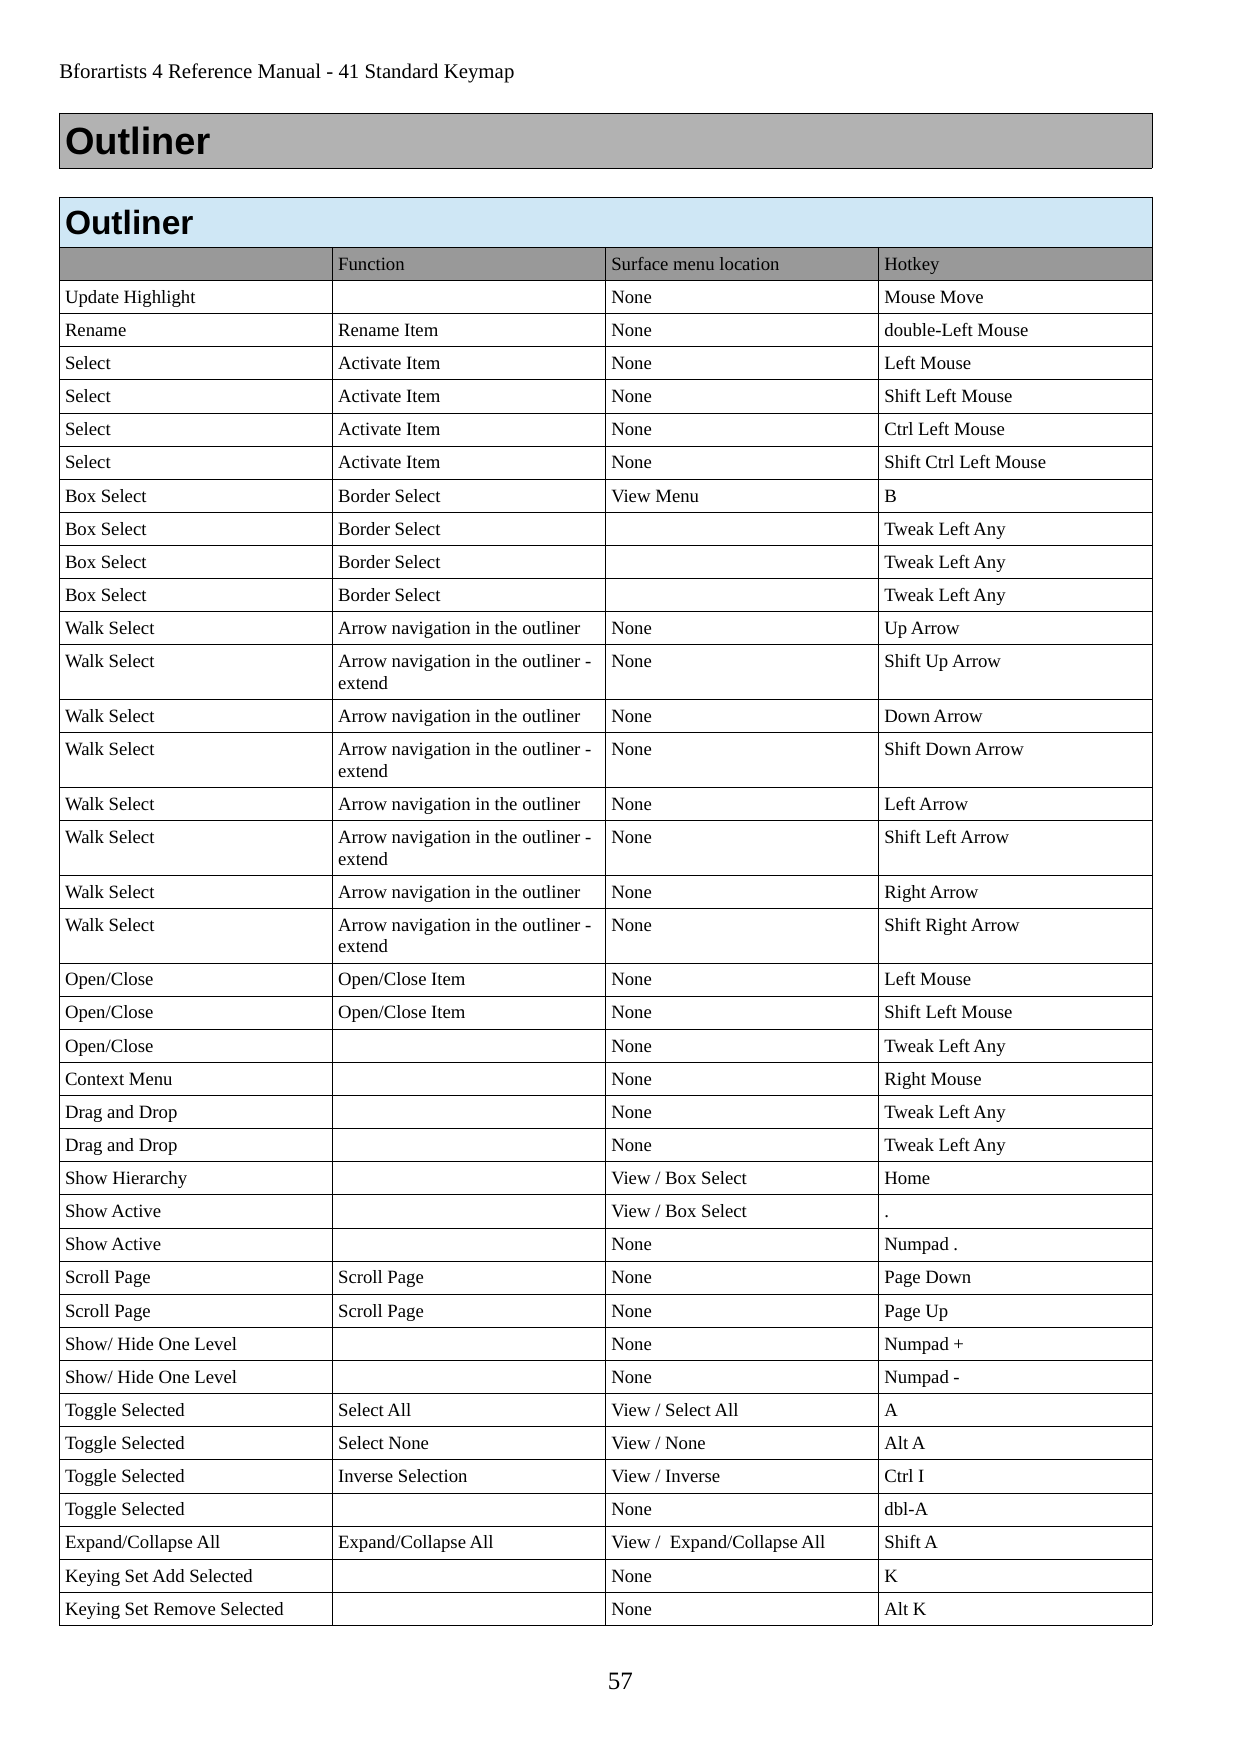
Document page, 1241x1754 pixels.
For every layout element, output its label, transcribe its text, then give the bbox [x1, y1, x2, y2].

table_cell [333, 1030, 605, 1062]
table_cell Page Down [879, 1262, 1152, 1294]
table_cell Tweak Left Any [879, 513, 1152, 545]
table_cell Arrow navigation in the outliner [333, 876, 605, 908]
table_cell Activate Item [333, 380, 605, 412]
table_cell Toggle Selected [60, 1427, 332, 1459]
table_cell Walk Select [60, 612, 332, 644]
table_cell None [606, 788, 878, 820]
table_cell Scroll Page [60, 1295, 332, 1327]
table_cell Open/Close Item [333, 997, 605, 1029]
table_cell Arrow navigation in the outliner - extend [333, 821, 605, 875]
table_cell None [606, 1560, 878, 1592]
table_cell Tweak Left Any [879, 1129, 1152, 1161]
table_cell None [606, 447, 878, 479]
table_cell Mouse Move [879, 281, 1152, 313]
table_cell Arrow navigation in the outliner [333, 612, 605, 644]
table_cell None [606, 909, 878, 962]
table_cell Walk Select [60, 876, 332, 908]
table_cell Box Select [60, 579, 332, 611]
table_cell Alt K [879, 1593, 1152, 1625]
table_cell Left Mouse [879, 347, 1152, 379]
table_cell None [606, 1328, 878, 1360]
table_cell None [606, 414, 878, 446]
table_cell Select [60, 380, 332, 412]
table_cell double-Left Mouse [879, 314, 1152, 346]
table_cell Shift Down Arrow [879, 733, 1152, 787]
table_cell Shift Left Mouse [879, 997, 1152, 1029]
table_cell Walk Select [60, 821, 332, 875]
table_cell Open/Close [60, 997, 332, 1029]
table_cell Function [333, 248, 605, 280]
table_cell Numpad + [879, 1328, 1152, 1360]
table_cell Activate Item [333, 347, 605, 379]
table_cell Show/ Hide One Level [60, 1328, 332, 1360]
table_cell [333, 1162, 605, 1194]
table_cell Open/Close Item [333, 964, 605, 996]
table_cell None [606, 1295, 878, 1327]
table_cell None [606, 1593, 878, 1625]
table_cell [60, 248, 332, 280]
table_cell Context Menu [60, 1063, 332, 1095]
table_cell Ctrl I [879, 1460, 1152, 1492]
table_cell Surface menu location [606, 248, 878, 280]
table_cell B [879, 480, 1152, 512]
table_cell [333, 1195, 605, 1227]
table_cell Drag and Drop [60, 1129, 332, 1161]
table_cell Show Hierarchy [60, 1162, 332, 1194]
table_cell Border Select [333, 546, 605, 578]
table_cell None [606, 1096, 878, 1128]
table_cell Arrow navigation in the outliner - extend [333, 909, 605, 962]
table_cell Box Select [60, 546, 332, 578]
table_cell Arrow navigation in the outliner [333, 788, 605, 820]
table_cell Select All [333, 1394, 605, 1426]
table_cell [333, 1129, 605, 1161]
table_cell Shift Ctrl Left Mouse [879, 447, 1152, 479]
table_cell Activate Item [333, 447, 605, 479]
table_cell [606, 546, 878, 578]
table_cell Right Arrow [879, 876, 1152, 908]
table_cell Walk Select [60, 645, 332, 699]
table_cell Drag and Drop [60, 1096, 332, 1128]
table_cell Arrow navigation in the outliner [333, 700, 605, 732]
table_cell Arrow navigation in the outliner - extend [333, 645, 605, 699]
table_cell Update Highlight [60, 281, 332, 313]
table_cell None [606, 380, 878, 412]
table_cell Scroll Page [333, 1295, 605, 1327]
table_cell Show/ Hide One Level [60, 1361, 332, 1393]
table_cell Toggle Selected [60, 1394, 332, 1426]
table_cell View Menu [606, 480, 878, 512]
table_cell Left Mouse [879, 964, 1152, 996]
table_cell Select [60, 447, 332, 479]
table_cell Tweak Left Any [879, 1096, 1152, 1128]
table_cell Page Up [879, 1295, 1152, 1327]
table_cell Border Select [333, 579, 605, 611]
table_cell Walk Select [60, 788, 332, 820]
table_cell None [606, 821, 878, 875]
table_cell Walk Select [60, 733, 332, 787]
table_cell None [606, 314, 878, 346]
table_cell None [606, 612, 878, 644]
table_cell Up Arrow [879, 612, 1152, 644]
table_cell Expand/Collapse All [333, 1527, 605, 1559]
table_cell Home [879, 1162, 1152, 1194]
table_cell Select [60, 414, 332, 446]
table_cell View / Select All [606, 1394, 878, 1426]
table_cell A [879, 1394, 1152, 1426]
table_cell None [606, 1229, 878, 1261]
table_cell Scroll Page [333, 1262, 605, 1294]
table_cell Open/Close [60, 964, 332, 996]
table_cell Shift Right Arrow [879, 909, 1152, 962]
table_cell None [606, 1494, 878, 1526]
table_cell None [606, 1361, 878, 1393]
table_cell Arrow navigation in the outliner - extend [333, 733, 605, 787]
table_cell Left Arrow [879, 788, 1152, 820]
table_cell Alt A [879, 1427, 1152, 1459]
table_cell Rename [60, 314, 332, 346]
table_cell None [606, 347, 878, 379]
table_cell Show Active [60, 1229, 332, 1261]
table_cell Border Select [333, 513, 605, 545]
table_cell View / Box Select [606, 1195, 878, 1227]
table_cell Tweak Left Any [879, 1030, 1152, 1062]
table_cell Scroll Page [60, 1262, 332, 1294]
table_cell Walk Select [60, 700, 332, 732]
table_cell Border Select [333, 480, 605, 512]
table_cell Select None [333, 1427, 605, 1459]
table_cell Shift Up Arrow [879, 645, 1152, 699]
table_cell View / Box Select [606, 1162, 878, 1194]
table_cell View / Expand/Collapse All [606, 1527, 878, 1559]
table_cell Tweak Left Any [879, 546, 1152, 578]
table_cell Box Select [60, 513, 332, 545]
table_cell Activate Item [333, 414, 605, 446]
table_cell Shift Left Mouse [879, 380, 1152, 412]
table_cell None [606, 964, 878, 996]
table_cell Rename Item [333, 314, 605, 346]
table_cell [333, 1494, 605, 1526]
table_header Outliner [60, 198, 1152, 247]
table_cell Walk Select [60, 909, 332, 962]
table_cell [333, 281, 605, 313]
table_cell Tweak Left Any [879, 579, 1152, 611]
table_cell None [606, 876, 878, 908]
table_cell [333, 1063, 605, 1095]
table_cell Select [60, 347, 332, 379]
table_cell Open/Close [60, 1030, 332, 1062]
table_cell Ctrl Left Mouse [879, 414, 1152, 446]
table_cell Numpad . [879, 1229, 1152, 1261]
table_cell None [606, 1030, 878, 1062]
table_cell None [606, 733, 878, 787]
table_cell Shift Left Arrow [879, 821, 1152, 875]
table_cell Toggle Selected [60, 1460, 332, 1492]
table_header Outliner [60, 114, 1152, 168]
table_cell Box Select [60, 480, 332, 512]
table_cell dbl-A [879, 1494, 1152, 1526]
table_cell Inverse Selection [333, 1460, 605, 1492]
table_cell None [606, 645, 878, 699]
table_cell Keying Set Add Selected [60, 1560, 332, 1592]
table_cell [606, 513, 878, 545]
table_cell None [606, 281, 878, 313]
table_cell Show Active [60, 1195, 332, 1227]
table_cell View / Inverse [606, 1460, 878, 1492]
table_cell None [606, 700, 878, 732]
table_cell Shift A [879, 1527, 1152, 1559]
table_cell [333, 1593, 605, 1625]
table_cell [333, 1361, 605, 1393]
table_cell Right Mouse [879, 1063, 1152, 1095]
table_cell [333, 1560, 605, 1592]
table_cell [333, 1328, 605, 1360]
table_cell Hotkey [879, 248, 1152, 280]
table_cell None [606, 1129, 878, 1161]
table_cell . [879, 1195, 1152, 1227]
table_cell Expand/Collapse All [60, 1527, 332, 1559]
table_cell None [606, 1262, 878, 1294]
table_cell Numpad - [879, 1361, 1152, 1393]
table_cell [333, 1229, 605, 1261]
table_cell Keying Set Remove Selected [60, 1593, 332, 1625]
table_cell Down Arrow [879, 700, 1152, 732]
table_cell View / None [606, 1427, 878, 1459]
table_cell [333, 1096, 605, 1128]
table_cell None [606, 997, 878, 1029]
table_cell K [879, 1560, 1152, 1592]
table_cell None [606, 1063, 878, 1095]
table_cell [606, 579, 878, 611]
table_cell Toggle Selected [60, 1494, 332, 1526]
